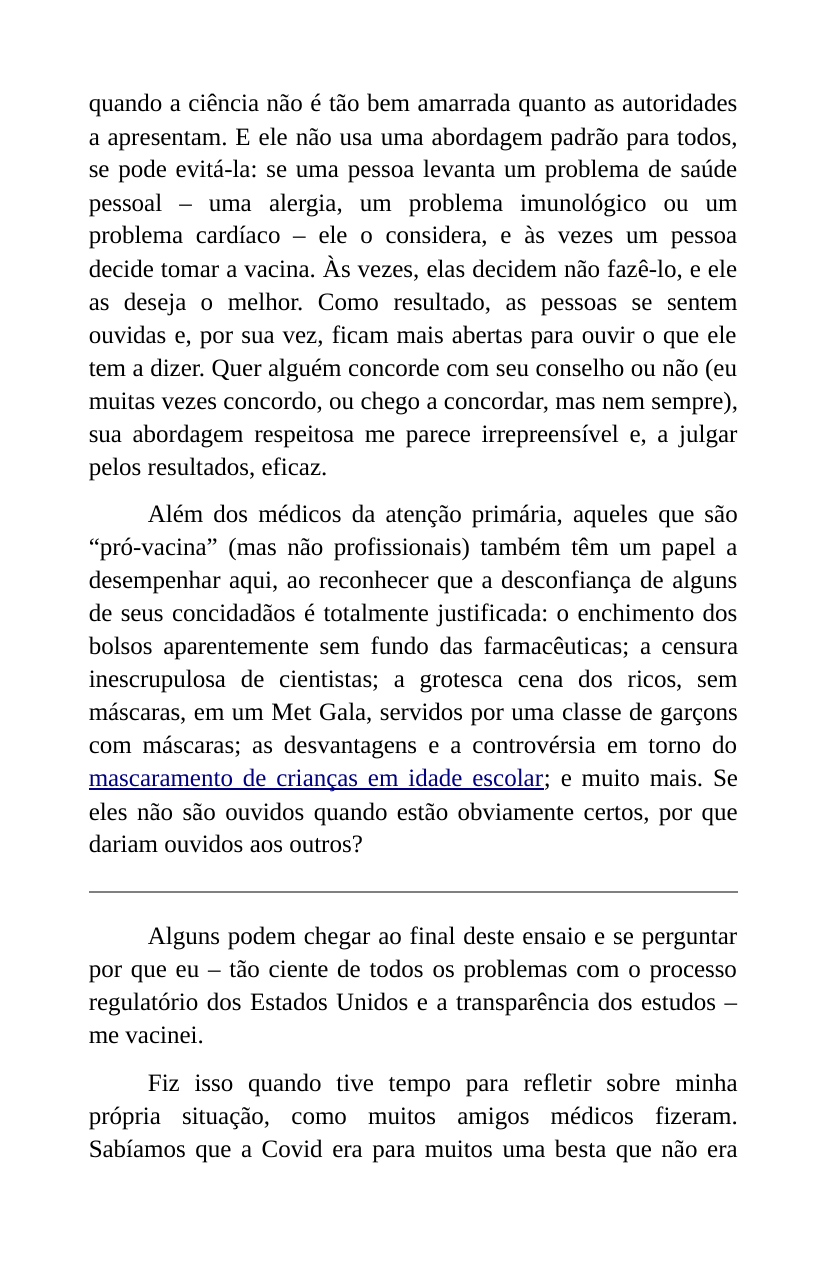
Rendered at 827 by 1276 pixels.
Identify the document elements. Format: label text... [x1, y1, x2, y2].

text Fiz isso quando tive tempo para refletir sobre minha própria situação, como muitos amigos médicos fizeram. Sabíamos que a Covid era para muitos uma besta que não era [88, 1068, 738, 1163]
text Alguns podem chegar ao final deste ensaio e se perguntar por que eu – tão ciente de todos os problemas com o processo regulatório dos Estados Unidos e a transparência dos estudos – me vacinei. [88, 921, 738, 1049]
text Além dos médicos da atenção primária, aqueles que são “pró-vacina” (mas não profissionais) também têm um papel a desempenhar aqui, ao reconhecer que a desconfiança de alguns de seus concidadãos é totalmente justificada: o enchimento dos bolsos aparentemente sem fundo das farmacêuticas; a censura inescrupulosa de cientistas; a grotesca cena dos ricos, sem máscaras, em um Met Gala, servidos por uma classe de garçons com máscaras; as desvantagens e a controvérsia em torno do mascaramento de crianças em idade escolar; e muito mais. Se eles não são ouvidos quando estão obviamente certos, por que dariam ouvidos aos outros? [88, 499, 738, 858]
text quando a ciência não é tão bem amarrada quanto as autoridades a apresentam. E ele não usa uma abordagem padrão para todos, se pode evitá-la: se uma pessoa levanta um problema de saúde pessoal – uma alergia, um problema imunológico ou um problema cardíaco – ele o considera, e às vezes um pessoa decide tomar a vacina. Às vezes, elas decidem não fazê-lo, e ele as deseja o melhor. Como resultado, as pessoas se sentem ouvidas e, por sua vez, ficam mais abertas para ouvir o que ele tem a dizer. Quer alguém concorde com seu conselho ou não (eu muitas vezes concordo, ou chego a concordar, mas nem sempre), sua abordagem respeitosa me parece irrepreensível e, a julgar pelos resultados, eficaz. [88, 88, 738, 481]
